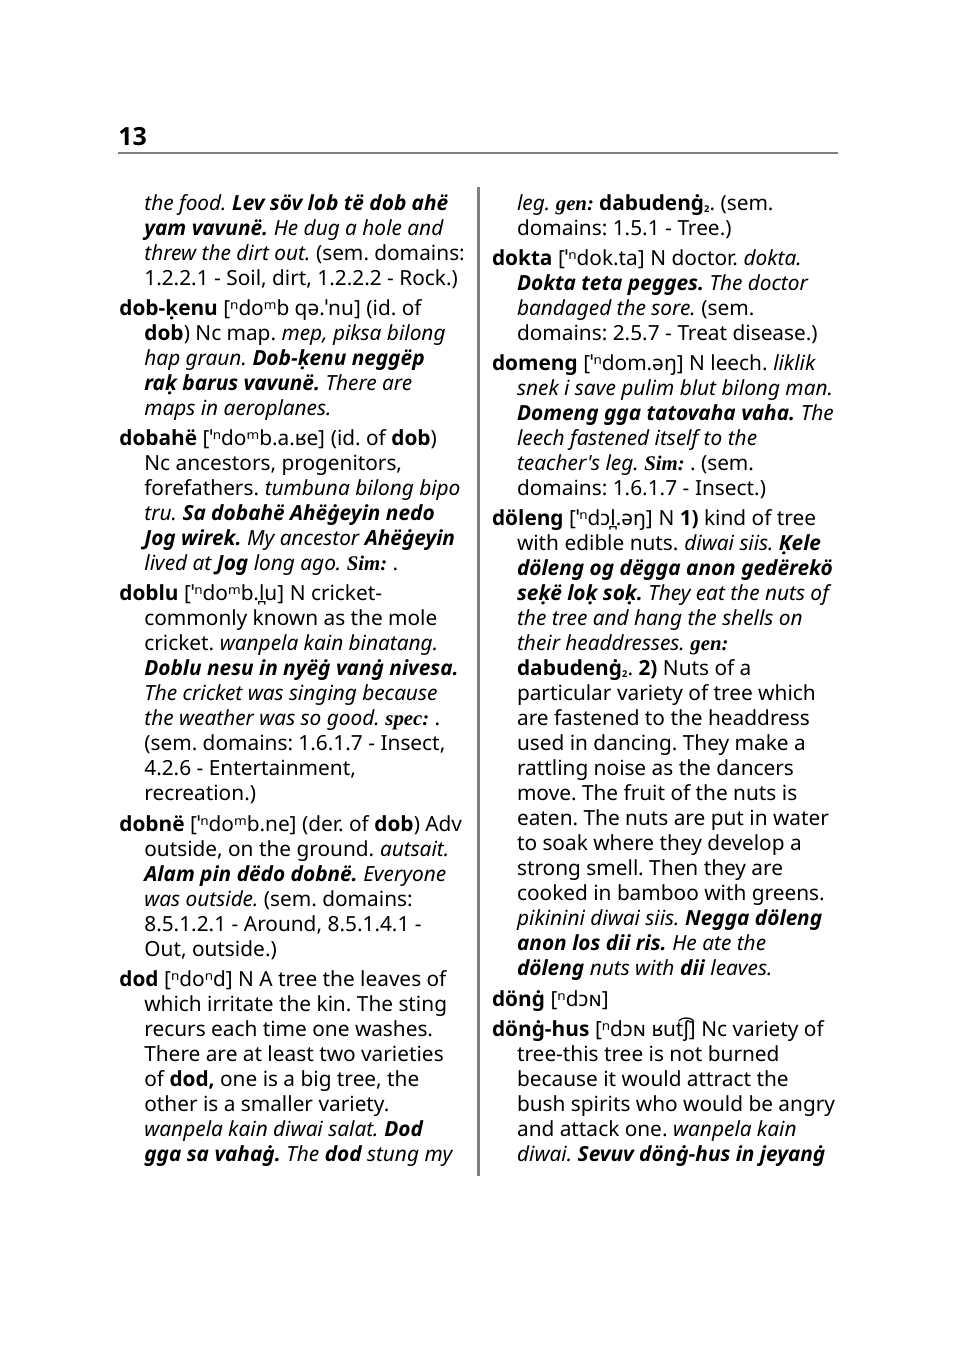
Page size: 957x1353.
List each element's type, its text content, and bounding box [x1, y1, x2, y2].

text dönġ [ⁿdɔɴ] [492, 983, 837, 1013]
text dobnë [ˈⁿdoᵐb.ne] (der. of dob) Adv outside, on the ground. autsait. Alam pin dëdo dobnë. Everyone was outside. (sem. domains: 8.5.1.2.1 - Around, 8.5.1.4.1 - Out, outside.) [119, 808, 465, 963]
text dod [ⁿdoⁿd] N A tree the leaves of which irritate the kin. The sting recurs each time one washes. There are at least two varieties of dod, one is a big tree, the other is a smaller variety. wanpela kain diwai salat. Dod gga sa vahaġ. The dod stung my [119, 963, 465, 1170]
text döleng [ˈⁿdɔl̪.əŋ] N 1) kind of tree with edible nuts. diwai siis. Ḳele döleng og dëgga anon gedërekö seḳë loḳ soḳ. They eat the nuts of the tree and hang the shells on their headdresses. gen: dabudenġ2. 2) Nuts of a particular variety of tree which are fastened to the headdress used in dancing. They make a rattling noise as the dancers move. The fruit of the nuts is eaten. The nuts are put in water to soak where they develop a strong smell. Then they are cooked in bamboo with greens. pikinini diwai siis. Negga döleng anon los dii ris. He ate the döleng nuts with dii leaves. [492, 503, 837, 983]
text domeng [ˈⁿdom.əŋ] N leech. liklik snek i save pulim blut bilong man. Domeng gga tatovaha vaha. The leech fastened itself to the teacher's leg. Sim: . (sem. domains: 1.6.1.7 - Insect.) [492, 347, 837, 503]
text dobahë [ˈⁿdoᵐb.a.ʁe] (id. of dob) Nc ancestors, progenitors, forefathers. tumbuna bilong bipo tru. Sa dobahë Ahëġeyin nedo Jog wirek. My ancestor Ahëġeyin lived at Jog long ago. Sim: . [119, 422, 465, 578]
text dokta [ˈⁿdok.ta] N doctor. dokta. Dokta teta pegges. The doctor bandaged the sore. (sem. domains: 2.5.7 - Treat disease.) [492, 242, 837, 347]
text the food. Lev söv lob të dob ahë yam vavunë. He dug a hole and threw the dirt out. (sem. domains: 1.2.2.1 - Soil, dirt, 1.2.2.2 - Rock.) [119, 188, 465, 292]
text dönġ-hus [ⁿdɔɴ ʁut͡ʃ] Nc variety of tree-this tree is not burned because it would attract the bush spirits who would be angry and attack one. wanpela kain diwai. Sevuv dönġ-hus in jeyanġ [492, 1013, 837, 1170]
text leg. gen: dabudenġ2. (sem. domains: 1.5.1 - Tree.) [492, 188, 837, 242]
text dob-ḳenu [ⁿdoᵐb qə.ˈnu] (id. of dob) Nc map. mep, piksa bilong hap graun. Dob-ḳenu neggëp raḳ barus vavunë. There are maps in aeroplanes. [119, 292, 465, 422]
text doblu [ˈⁿdoᵐb.l̪u] N cricket-commonly known as the mole cricket. wanpela kain binatang. Doblu nesu in nyëġ vanġ nivesa. The cricket was singing because the weather was so good. spec: . (sem. domains: 1.6.1.7 - Insect, 4.2.6 - Entertainment, recreation.) [119, 578, 465, 808]
